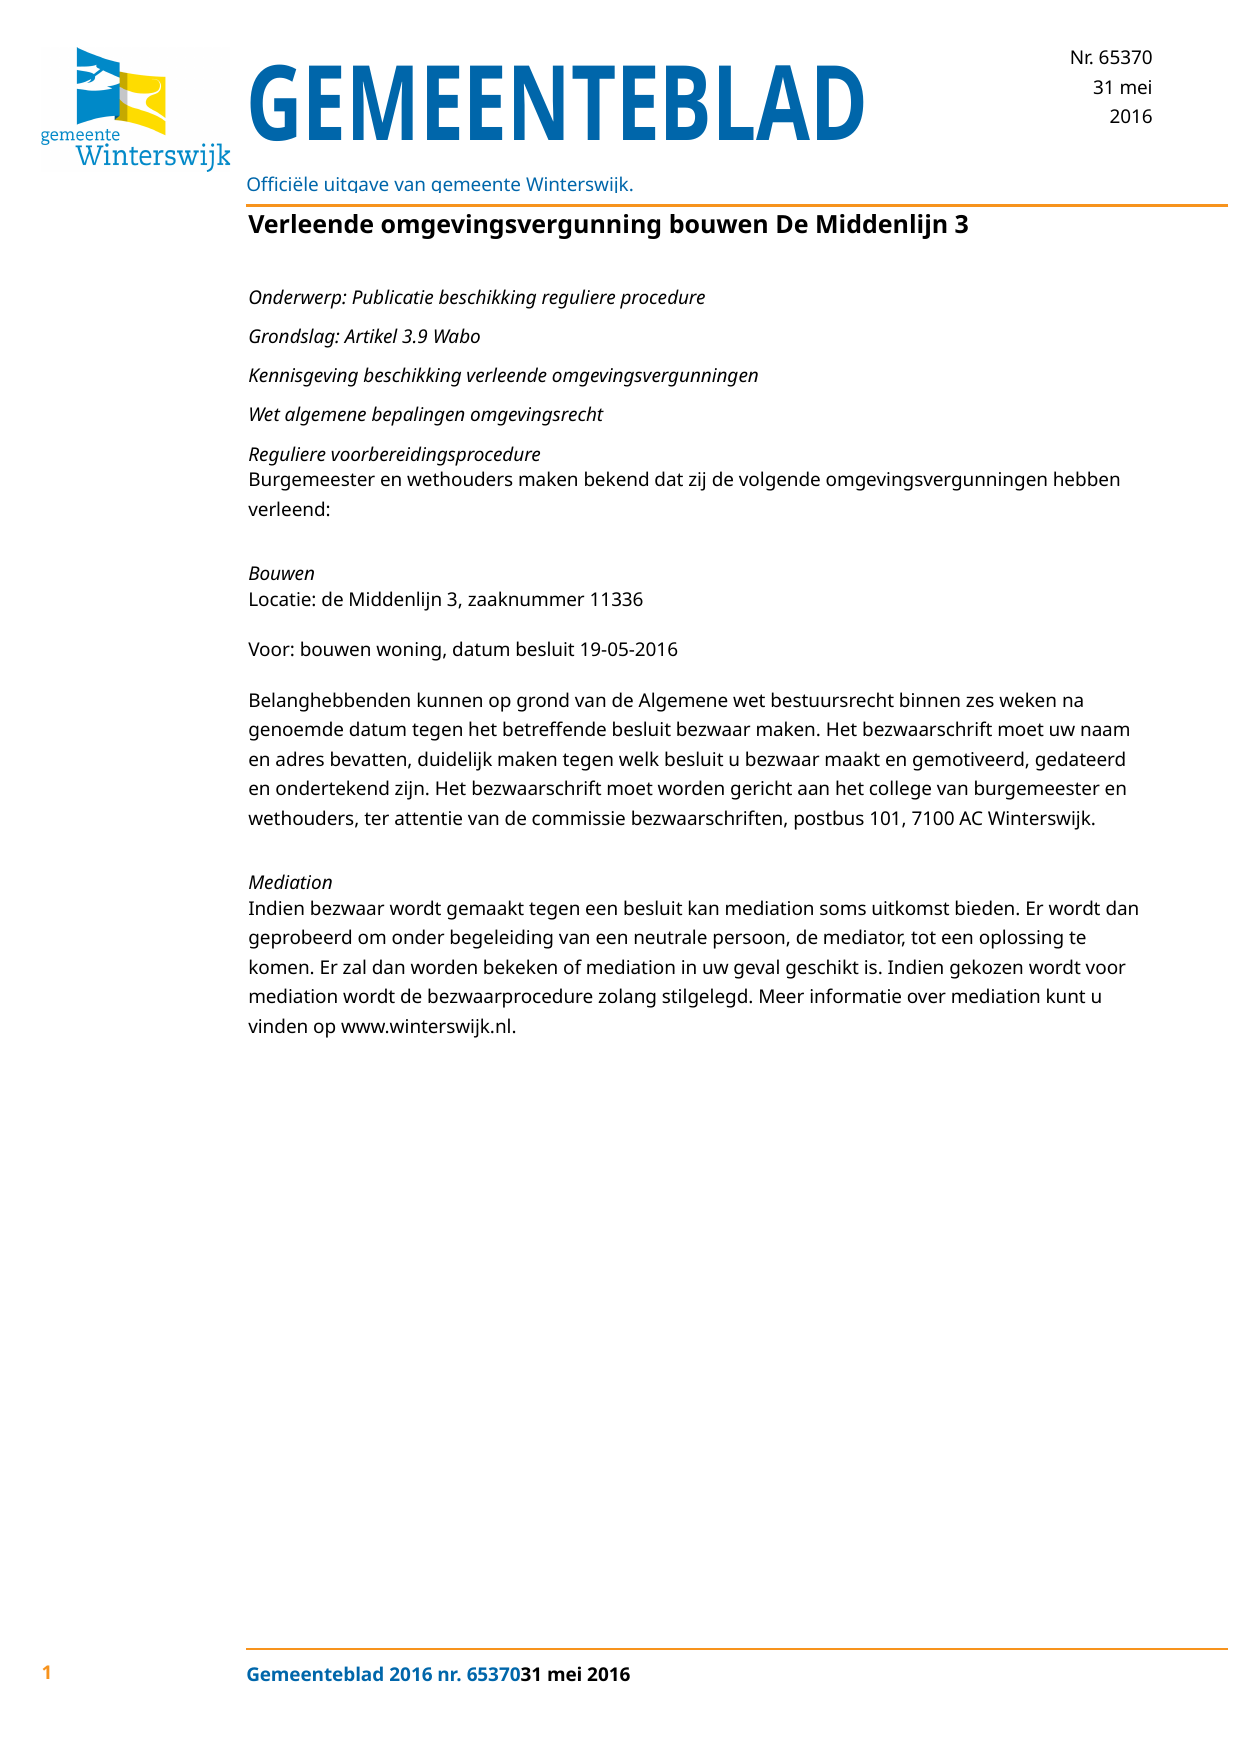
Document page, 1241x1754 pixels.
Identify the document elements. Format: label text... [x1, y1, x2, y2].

text Burgemeester en wethouders maken bekend dat zij de volgende omgevingsvergunningen hebben verleend: [248, 467, 1152, 522]
text Mediation [248, 869, 1152, 895]
text Indien bezwaar wordt gemaakt tegen een besluit kan mediation soms uitkomst bieden. Er wordt dan geprobeerd om onder begeleiding van een neutrale persoon, de mediator, tot een oplossing te komen. Er zal dan worden bekeken of mediation in uw geval geschikt is. Indien gekozen wordt voor mediation wordt de bezwaarprocedure zolang stilgelegd. Meer informatie over mediation kunt u vinden op www.winterswijk.nl. [248, 895, 1152, 1039]
text Locatie: de Middenlijn 3, zaaknummer 11336 [248, 586, 1152, 612]
text Grondslag: Artikel 3.9 Wabo [248, 323, 1152, 349]
text Kennisgeving beschikking verleende omgevingsvergunningen [248, 362, 1152, 388]
text Verleende omgevingsvergunning bouwen De Middenlijn 3 [248, 207, 1152, 241]
picture [41, 47, 231, 172]
picture [225, 153, 231, 162]
text Belanghebbenden kunnen op grond van de Algemene wet bestuursrecht binnen zes weken na genoemde datum tegen het betreffende besluit bezwaar maken. Het bezwaarschrift moet uw naam en adres bevatten, duidelijk maken tegen welk besluit u bezwaar maakt en gemotiveerd, gedateerd en ondertekend zijn. Het bezwaarschrift moet worden gericht aan het college van burgemeester en wethouders, ter attentie van de commissie bezwaarschriften, postbus 101, 7100 AC Winterswijk. [248, 687, 1152, 831]
text Voor: bouwen woning, datum besluit 19-05-2016 [248, 636, 1152, 662]
text Wet algemene bepalingen omgevingsrecht [248, 402, 1152, 427]
text Reguliere voorbereidingsprocedure [248, 441, 1152, 467]
text Onderwerp: Publicatie beschikking reguliere procedure [248, 284, 1152, 309]
text Bouwen [248, 560, 1152, 586]
